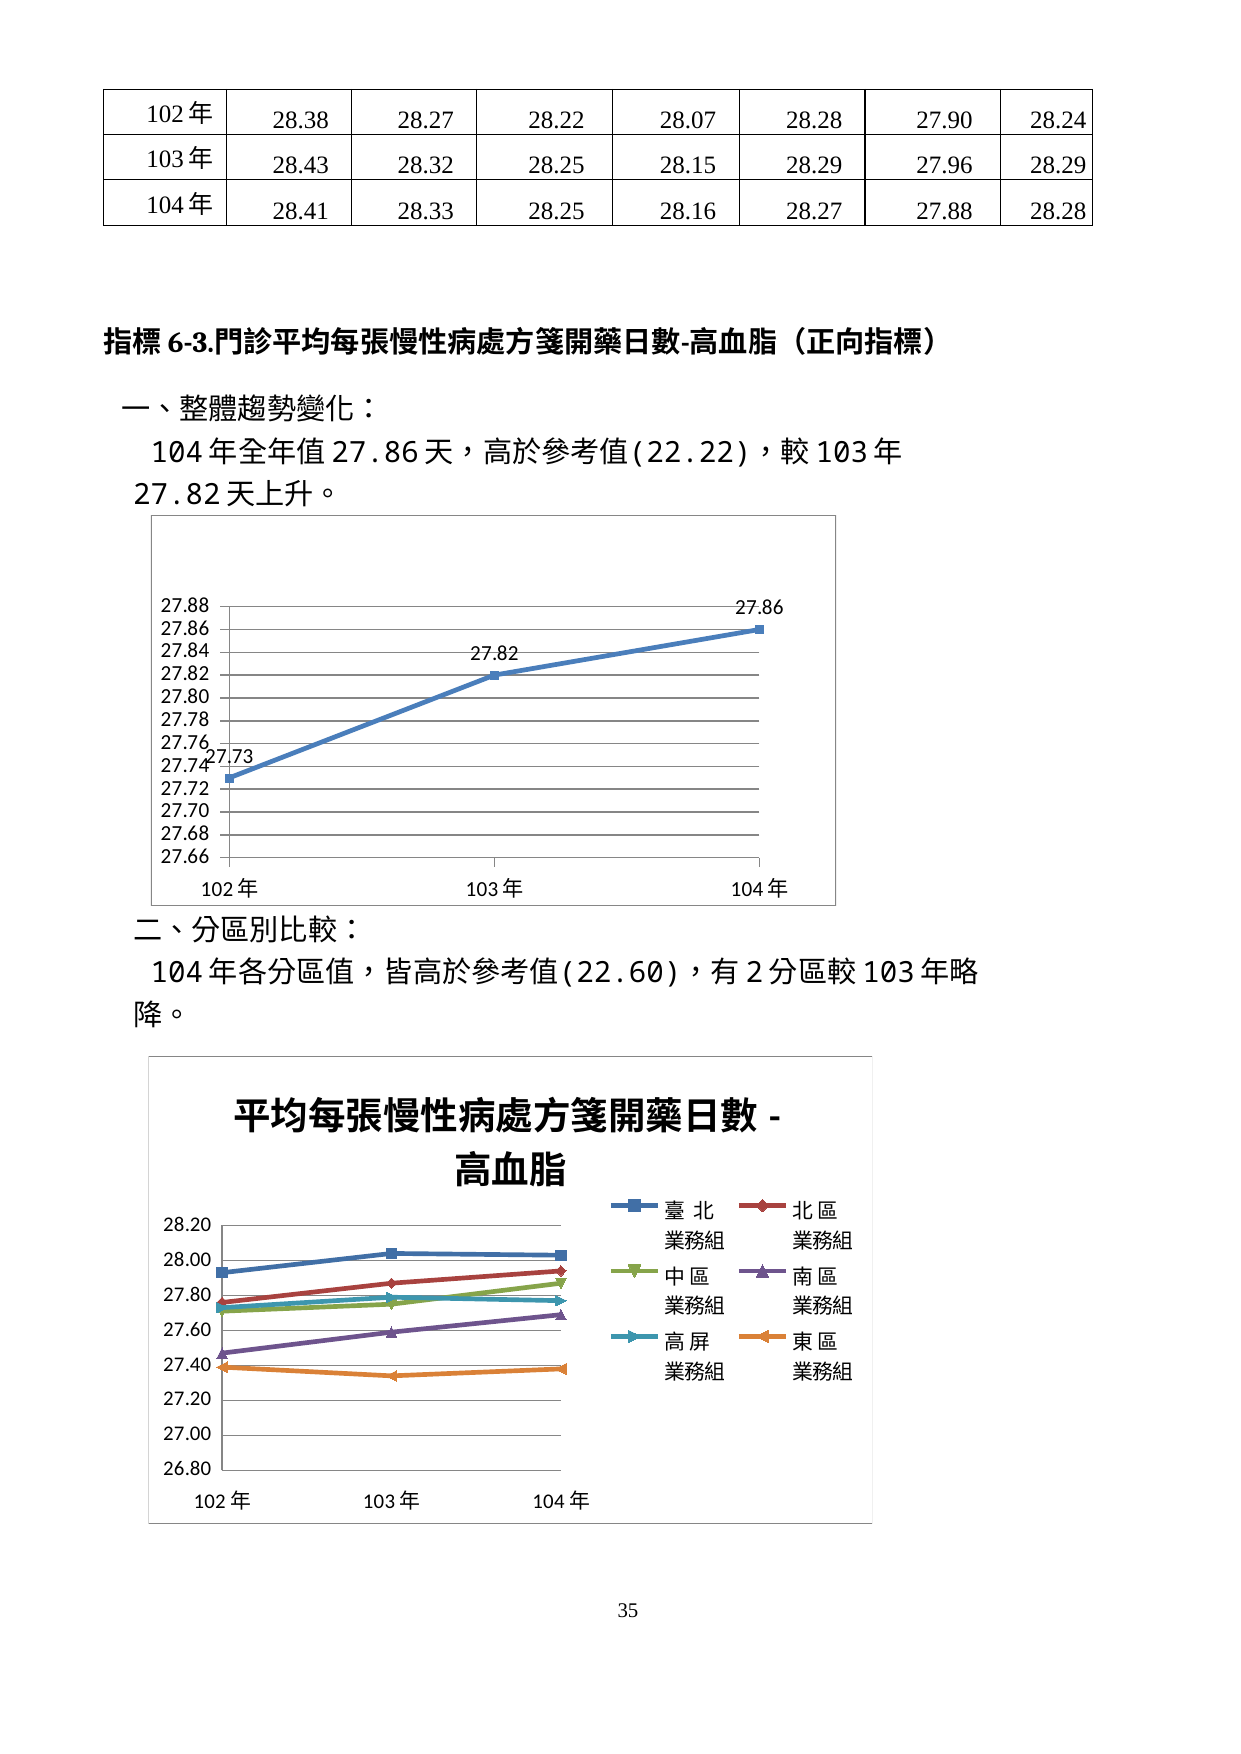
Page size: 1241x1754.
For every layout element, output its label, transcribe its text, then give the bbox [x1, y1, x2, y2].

table_cell [737, 906, 842, 949]
table_cell [945, 1096, 1035, 1130]
table_cell [945, 691, 1035, 763]
table_cell [945, 1539, 1035, 1573]
table_cell 27.88 [866, 180, 1000, 224]
table_cell [1077, 1471, 1090, 1505]
table_cell [629, 386, 737, 428]
table_cell [1035, 294, 1053, 386]
table_cell [945, 763, 1035, 834]
table_cell [1077, 1233, 1090, 1267]
table_cell [1053, 1034, 1077, 1096]
table_cell [842, 906, 945, 949]
table_cell [417, 1539, 519, 1573]
table_cell [1053, 1369, 1077, 1403]
table_cell [842, 1505, 945, 1539]
table_cell [351, 260, 471, 294]
table_cell 104年全年值27.86天，高於參考值(22.22)，較103年27.82天上升。 [104, 428, 945, 547]
table_cell [837, 763, 842, 834]
table_cell [1053, 1199, 1077, 1233]
table_cell [1053, 949, 1077, 1033]
table_cell [1093, 89, 1152, 134]
table_header [104, 1062, 148, 1096]
table_cell 28.15 [613, 135, 739, 179]
table_cell [104, 1369, 148, 1403]
table_cell [1035, 1034, 1053, 1096]
table_cell 28.22 [477, 90, 612, 134]
table_cell [1035, 949, 1053, 1033]
table_cell [417, 1524, 519, 1539]
table_cell [104, 1034, 298, 1062]
table_cell [1077, 1369, 1090, 1403]
table_cell [945, 619, 1035, 691]
table_cell [1093, 1539, 1152, 1573]
table_cell [1053, 763, 1077, 834]
table_cell 104年 [104, 180, 226, 224]
table_cell [1077, 691, 1090, 763]
table_cell [1093, 1335, 1152, 1369]
table_cell [1093, 1130, 1152, 1164]
table_cell [1053, 294, 1077, 386]
table_cell [1077, 1335, 1090, 1369]
table_cell [842, 386, 945, 428]
table_cell [520, 906, 629, 949]
table_cell [104, 763, 150, 834]
table_cell [104, 1130, 148, 1164]
table_cell [1035, 547, 1053, 619]
table_cell [1035, 260, 1092, 294]
table_cell [1053, 547, 1077, 619]
table_cell 28.16 [613, 180, 739, 224]
table_cell [945, 1130, 1035, 1164]
table_cell [945, 1471, 1035, 1505]
table_cell [104, 1403, 148, 1437]
table_cell [1053, 1233, 1077, 1267]
table_cell [1035, 226, 1092, 260]
table_cell [298, 1539, 417, 1573]
table_cell [945, 428, 1035, 547]
table_cell [1053, 386, 1077, 428]
table_cell [1093, 1301, 1152, 1335]
table_cell [1093, 1199, 1152, 1233]
table_cell [1077, 428, 1090, 547]
table_cell [1035, 1301, 1053, 1335]
table_cell [1093, 1165, 1152, 1198]
table_cell [945, 1335, 1035, 1369]
table_cell [945, 1437, 1035, 1471]
table_cell [1093, 1096, 1152, 1130]
table_cell [842, 763, 945, 834]
table_cell 102年 [104, 90, 226, 134]
table_cell [570, 260, 673, 294]
table_cell [1093, 1505, 1152, 1539]
table_cell [842, 835, 945, 906]
table_cell [1077, 1539, 1090, 1573]
table_cell 28.38 [227, 90, 351, 134]
table_cell [1077, 294, 1090, 386]
table_cell [298, 1524, 417, 1539]
table_cell [1035, 1505, 1053, 1539]
table_cell [1077, 1034, 1090, 1096]
table_cell [673, 226, 784, 260]
table_cell [1053, 1165, 1077, 1198]
table_cell 28.32 [352, 135, 476, 179]
table_cell 一、整體趨勢變化： [104, 386, 629, 428]
table_cell [104, 260, 351, 294]
table_cell [873, 1267, 945, 1301]
table_cell [1093, 179, 1152, 224]
table_cell [104, 1505, 298, 1539]
table_cell [1093, 1034, 1152, 1096]
table_cell [1077, 1267, 1090, 1301]
table_cell [1093, 619, 1152, 691]
table_cell [1077, 949, 1090, 1033]
table_cell [1077, 1199, 1090, 1233]
table_cell 28.27 [352, 90, 476, 134]
table_cell [104, 619, 150, 691]
table_cell 28.33 [352, 180, 476, 224]
table_cell [1093, 949, 1152, 1033]
table_cell [1053, 428, 1077, 547]
table_cell [1077, 1403, 1090, 1437]
table_cell [1035, 1165, 1053, 1198]
table_cell [842, 1539, 945, 1573]
table_cell [104, 691, 150, 763]
table_cell [1093, 1403, 1152, 1437]
table_cell [1053, 1403, 1077, 1437]
table_cell [1053, 691, 1077, 763]
table_cell [1093, 547, 1152, 619]
table_cell [1035, 619, 1053, 691]
table_cell 二、分區別比較： [104, 906, 519, 949]
table_cell [1077, 906, 1090, 949]
table_cell 27.96 [866, 135, 1000, 179]
table_cell [104, 1335, 148, 1369]
table_cell [1035, 1437, 1053, 1471]
table_cell [945, 1165, 1035, 1198]
table_cell [1093, 1369, 1152, 1403]
table_cell [1093, 260, 1152, 294]
table_cell 28.24 [1001, 90, 1092, 134]
table_cell 28.28 [740, 90, 864, 134]
table_cell [945, 1403, 1035, 1437]
table_cell [1077, 835, 1090, 906]
table_cell 28.25 [477, 135, 612, 179]
table_cell [842, 619, 945, 691]
table_cell [351, 226, 471, 260]
table_cell [1093, 763, 1152, 834]
table_cell [629, 1524, 737, 1539]
table_cell [1093, 386, 1152, 428]
table_cell [1053, 1130, 1077, 1164]
table_cell [1093, 134, 1152, 179]
table_cell [1053, 1267, 1077, 1301]
table_cell [104, 1539, 298, 1573]
table_cell [1035, 763, 1053, 834]
table_cell [1077, 763, 1090, 834]
table_cell 28.43 [227, 135, 351, 179]
table_cell [837, 691, 842, 763]
table_cell [104, 1165, 148, 1198]
table_cell [471, 226, 569, 260]
table_cell [1053, 1301, 1077, 1335]
table_cell [1035, 1130, 1053, 1164]
table_cell 28.07 [613, 90, 739, 134]
table_cell [737, 1034, 842, 1056]
table_cell [104, 835, 150, 906]
table_cell [1053, 1505, 1077, 1539]
table_cell [1093, 294, 1152, 386]
table_cell [104, 226, 351, 260]
table_cell [1093, 428, 1152, 547]
table_cell [1035, 691, 1053, 763]
table_cell [945, 386, 1035, 428]
table_cell [104, 1199, 148, 1233]
table_cell [842, 547, 945, 619]
table_cell [1093, 691, 1152, 763]
table_cell [1053, 835, 1077, 906]
table_cell [873, 1233, 945, 1267]
table_cell 28.29 [740, 135, 864, 179]
table_cell [1077, 619, 1090, 691]
table_cell 27.90 [866, 90, 1000, 134]
table_cell [629, 1539, 737, 1573]
table_cell [417, 1034, 519, 1056]
table_cell [896, 226, 1035, 260]
table_cell [1077, 1165, 1090, 1198]
table_cell [471, 260, 569, 294]
table_cell [1035, 1369, 1053, 1403]
table_cell [1035, 906, 1053, 949]
table_cell [873, 1130, 945, 1164]
table_cell [1035, 386, 1053, 428]
table_cell [104, 1267, 148, 1301]
table_cell [298, 1034, 417, 1056]
table_cell [1053, 906, 1077, 949]
table_cell 103年 [104, 135, 226, 179]
table_cell [837, 619, 842, 691]
table_cell [837, 547, 842, 619]
table_cell [873, 1335, 945, 1369]
table_cell [945, 1034, 1035, 1096]
table_cell [520, 1524, 629, 1539]
table_cell [1093, 1437, 1152, 1471]
table_cell [1035, 1403, 1053, 1437]
table_cell [570, 226, 673, 260]
table_cell [873, 1199, 945, 1233]
table_cell [629, 906, 737, 949]
table_cell 28.27 [740, 180, 864, 224]
table_cell [1093, 906, 1152, 949]
table_cell [842, 1034, 945, 1096]
table_cell [1035, 1096, 1053, 1130]
table_cell [873, 1437, 945, 1471]
table_cell [1053, 1335, 1077, 1369]
table_cell [104, 1301, 148, 1335]
table_cell [945, 547, 1035, 619]
table_cell [873, 1471, 945, 1505]
table_cell [1053, 619, 1077, 691]
table_cell 104年各分區值，皆高於參考值(22.60)，有2分區較103年略降。 [104, 949, 1035, 1033]
table_cell [1053, 1539, 1077, 1573]
table_cell [104, 1096, 148, 1130]
table_cell [945, 1301, 1035, 1335]
table_cell 指標6-3.門診平均每張慢性病處方箋開藥日數-高血脂（正向指標） [104, 294, 1035, 386]
table_cell [1093, 1267, 1152, 1301]
table_cell [104, 547, 150, 619]
table_cell [737, 386, 842, 428]
table_cell [520, 1034, 629, 1056]
table_cell [104, 1437, 148, 1471]
table_cell [1053, 1437, 1077, 1471]
table_cell [1035, 1199, 1053, 1233]
table_cell [1077, 1301, 1090, 1335]
table_cell [1053, 1096, 1077, 1130]
table_cell [784, 226, 896, 260]
table_cell [1077, 386, 1090, 428]
table_cell 28.28 [1001, 180, 1092, 224]
table_cell [1093, 835, 1152, 906]
table_cell [1093, 1233, 1152, 1267]
table_cell [873, 1096, 945, 1130]
table_cell [1053, 1471, 1077, 1505]
table_cell 28.25 [477, 180, 612, 224]
table_cell [737, 1524, 842, 1539]
table_cell [945, 835, 1035, 906]
table_cell [945, 906, 1035, 949]
table_cell 28.41 [227, 180, 351, 224]
table_cell [737, 1539, 842, 1573]
table_cell [784, 260, 896, 294]
table_cell [945, 1505, 1035, 1539]
table_cell [1077, 1437, 1090, 1471]
table_cell [873, 1301, 945, 1335]
table_cell [1035, 1335, 1053, 1369]
table_cell [873, 1165, 945, 1198]
table_cell [945, 1267, 1035, 1301]
table_cell [1093, 225, 1152, 260]
table_cell [837, 835, 842, 906]
table_cell [896, 260, 1035, 294]
table_cell [945, 1233, 1035, 1267]
table_cell [1035, 835, 1053, 906]
table_cell [1035, 1267, 1053, 1301]
table_cell [1035, 1539, 1053, 1573]
table_cell [104, 1233, 148, 1267]
table_cell [1077, 1096, 1090, 1130]
table_cell [1035, 1233, 1053, 1267]
table_cell [1077, 547, 1090, 619]
table_cell [873, 1369, 945, 1403]
table_cell [104, 1471, 148, 1505]
table_cell 28.29 [1001, 135, 1092, 179]
table_cell [629, 1034, 737, 1056]
table_cell [1093, 1471, 1152, 1505]
table_cell [873, 1403, 945, 1437]
table_cell [1035, 428, 1053, 547]
table_cell [1077, 1130, 1090, 1164]
table_cell [842, 691, 945, 763]
table_cell [520, 1539, 629, 1573]
table_cell [1077, 1505, 1090, 1539]
table_cell [1035, 1471, 1053, 1505]
table_cell [945, 1199, 1035, 1233]
table_cell [945, 1369, 1035, 1403]
table_cell [673, 260, 784, 294]
